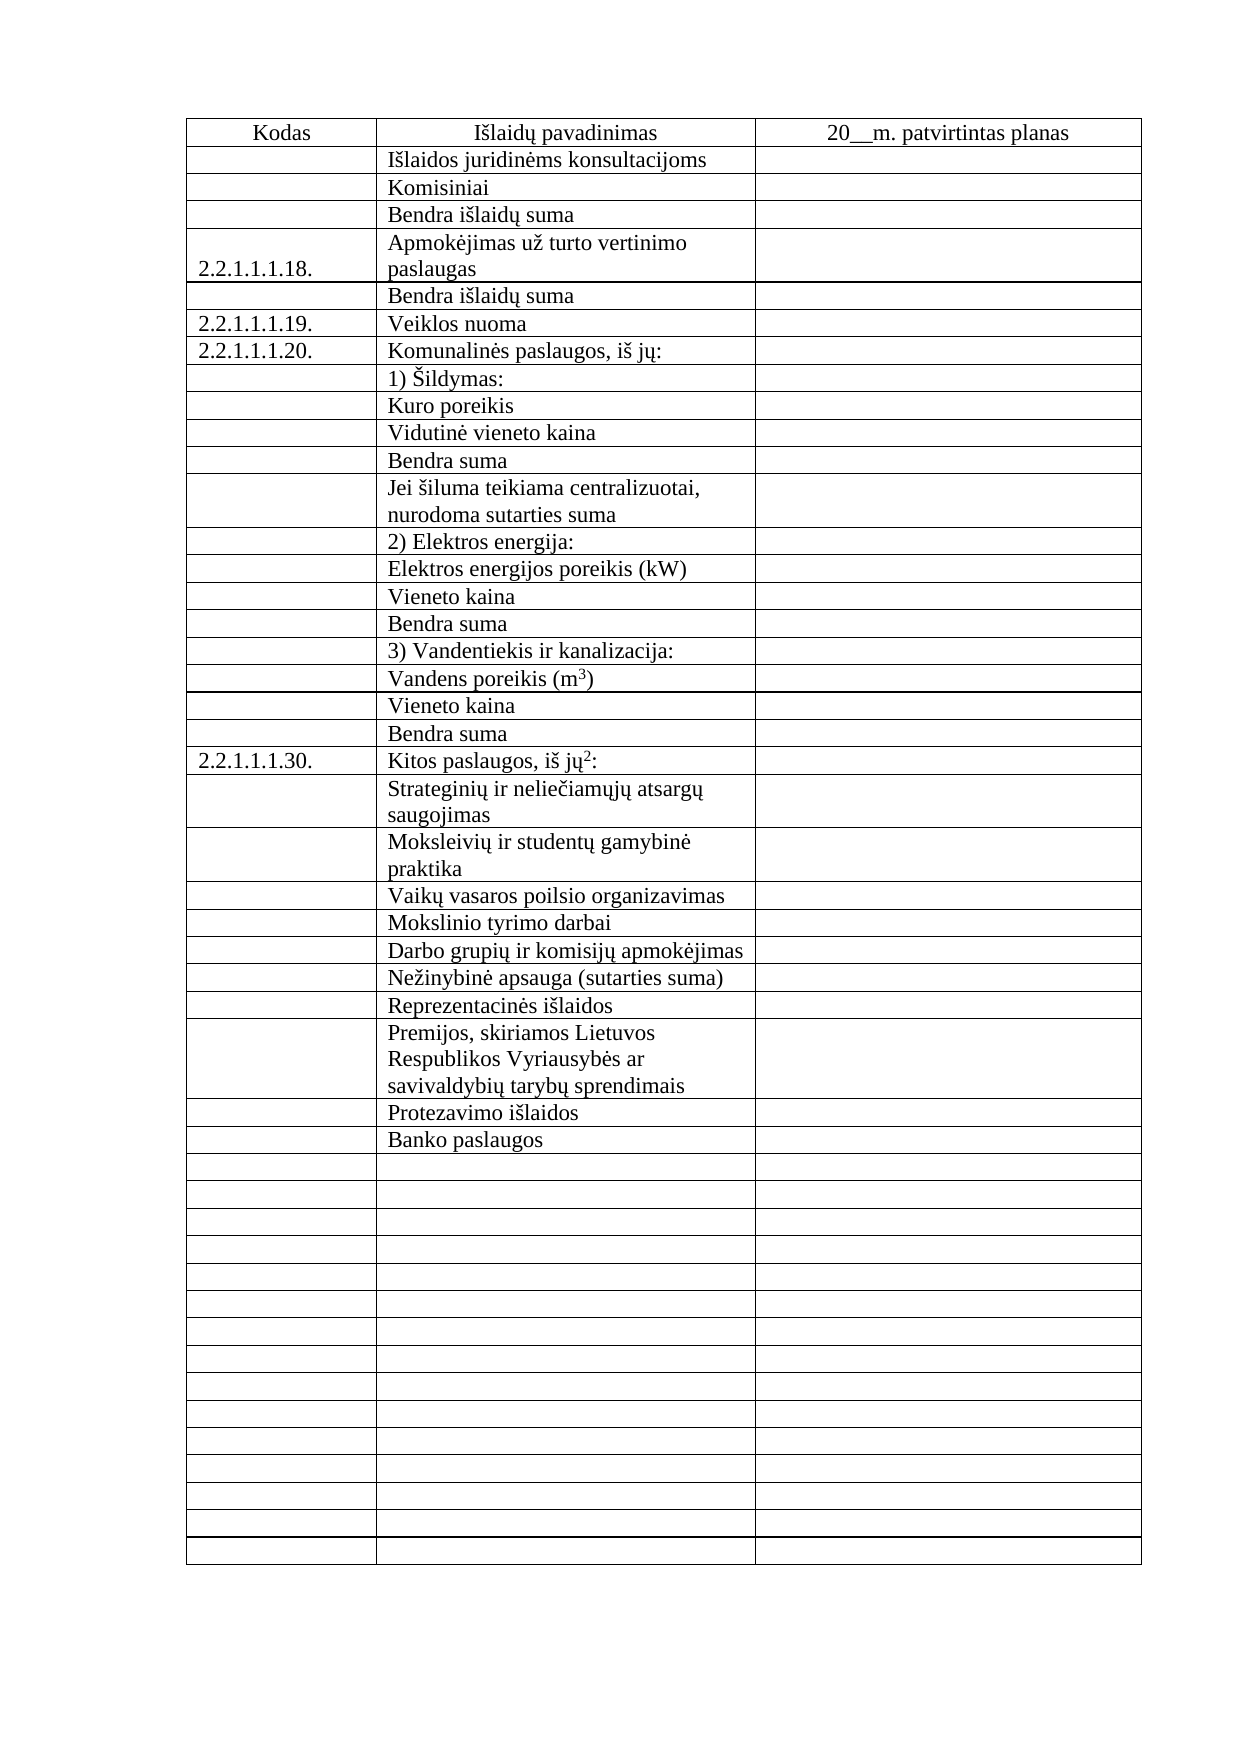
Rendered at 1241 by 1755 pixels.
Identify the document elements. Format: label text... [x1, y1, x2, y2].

table_cell Vandens poreikis (m3) [377, 665, 755, 691]
table_cell [756, 1291, 1141, 1317]
table_cell [187, 1264, 376, 1290]
table_cell 3) Vandentiekis ir kanalizacija: [377, 638, 755, 664]
table_cell [187, 1538, 376, 1564]
table_cell [187, 882, 376, 908]
table_cell [187, 1455, 376, 1482]
table_cell [187, 201, 376, 228]
table_cell [756, 365, 1141, 391]
table_cell [756, 447, 1141, 473]
table_cell Išlaidos juridinėms konsultacijoms [377, 147, 755, 173]
table_cell [756, 1236, 1141, 1262]
table_cell Darbo grupių ir komisijų apmokėjimas [377, 937, 755, 963]
table_cell [187, 1510, 376, 1536]
table_cell 2) Elektros energija: [377, 528, 755, 554]
table_cell [756, 964, 1141, 991]
table_cell [187, 392, 376, 418]
table_cell Bendra išlaidų suma [377, 283, 755, 309]
table_cell [756, 638, 1141, 664]
table_cell [756, 882, 1141, 908]
table_cell [187, 283, 376, 309]
table_cell [756, 392, 1141, 418]
table_cell Kuro poreikis [377, 392, 755, 418]
table_cell [756, 147, 1141, 173]
table_cell [377, 1154, 755, 1180]
table_cell [756, 1510, 1141, 1536]
table_cell Vidutinė vieneto kaina [377, 420, 755, 446]
table_cell [187, 610, 376, 637]
table_header Kodas [187, 119, 376, 146]
table_cell [756, 420, 1141, 446]
table_cell [756, 201, 1141, 228]
table_cell [756, 828, 1141, 881]
table_cell [187, 1154, 376, 1180]
table_cell [756, 610, 1141, 637]
table_cell 2.2.1.1.1.18. [187, 229, 376, 281]
table_cell [377, 1181, 755, 1208]
table_cell [756, 1428, 1141, 1454]
table_cell [756, 1538, 1141, 1564]
table_cell [187, 1019, 376, 1098]
table_cell [187, 1318, 376, 1345]
table_cell [187, 528, 376, 554]
table_cell [187, 174, 376, 200]
table_cell [756, 1209, 1141, 1235]
table_cell Nežinybinė apsauga (sutarties suma) [377, 964, 755, 991]
table_cell [187, 447, 376, 473]
table_cell [756, 583, 1141, 609]
table_cell [187, 1181, 376, 1208]
table_cell Vieneto kaina [377, 693, 755, 719]
table_cell [187, 1099, 376, 1126]
table_cell Jei šiluma teikiama centralizuotai, nurodoma sutarties suma [377, 474, 755, 527]
table_cell [377, 1428, 755, 1454]
table_cell [187, 910, 376, 936]
table_cell [377, 1455, 755, 1482]
table_cell [756, 747, 1141, 773]
table_cell [377, 1401, 755, 1427]
table_cell [187, 147, 376, 173]
table_cell [187, 1428, 376, 1454]
table_cell [756, 283, 1141, 309]
table_header Išlaidų pavadinimas [377, 119, 755, 146]
table_cell [377, 1373, 755, 1399]
table_cell [187, 1401, 376, 1427]
table_cell [187, 1291, 376, 1317]
table_cell [756, 720, 1141, 746]
table_cell 2.2.1.1.1.19. [187, 310, 376, 336]
table_cell Moksleivių ir studentų gamybinė praktika [377, 828, 755, 881]
table_cell Apmokėjimas už turto vertinimo paslaugas [377, 229, 755, 281]
table_cell [187, 693, 376, 719]
table_cell Bendra suma [377, 720, 755, 746]
table_cell [756, 992, 1141, 1018]
table_cell [756, 1373, 1141, 1399]
table_cell Reprezentacinės išlaidos [377, 992, 755, 1018]
table_cell [756, 665, 1141, 691]
table_cell [756, 555, 1141, 582]
table_cell [377, 1264, 755, 1290]
table_cell [756, 1318, 1141, 1345]
table_cell [187, 638, 376, 664]
table_cell Mokslinio tyrimo darbai [377, 910, 755, 936]
table_cell 2.2.1.1.1.30. [187, 747, 376, 773]
table_cell [756, 693, 1141, 719]
table_cell [187, 1346, 376, 1372]
table_cell [187, 1209, 376, 1235]
table_cell [756, 337, 852, 364]
table_cell [377, 1483, 755, 1509]
table_cell [377, 1291, 755, 1317]
table_cell [377, 1236, 755, 1262]
table_cell [187, 1373, 376, 1399]
table_cell [377, 1346, 755, 1372]
table_cell Komunalinės paslaugos, iš jų: [377, 337, 755, 364]
table_cell [756, 1019, 1141, 1098]
table_cell [756, 474, 1141, 527]
table_cell [756, 1264, 1141, 1290]
table_header 20__m. patvirtintas planas [756, 119, 1141, 146]
table_cell Bendra suma [377, 447, 755, 473]
table_cell [377, 1538, 755, 1564]
table_cell Vieneto kaina [377, 583, 755, 609]
table_cell [187, 1483, 376, 1509]
table_cell [852, 337, 945, 364]
table_cell [187, 420, 376, 446]
table_cell [187, 828, 376, 881]
table_cell [377, 1318, 755, 1345]
table_cell Premijos, skiriamos Lietuvos Respublikos Vyriausybės ar savivaldybių tarybų sprendimais [377, 1019, 755, 1098]
table_cell [187, 555, 376, 582]
table_cell [187, 720, 376, 746]
table_cell Bendra suma [377, 610, 755, 637]
table_cell [187, 365, 376, 391]
table_cell Vaikų vasaros poilsio organizavimas [377, 882, 755, 908]
table_cell [756, 1127, 1141, 1153]
table_cell [756, 528, 1141, 554]
table_cell [756, 1401, 1141, 1427]
table_cell [187, 665, 376, 691]
table_cell [756, 1154, 1141, 1180]
table_cell [756, 1181, 1141, 1208]
table_cell Banko paslaugos [377, 1127, 755, 1153]
table_cell [756, 775, 1141, 827]
table_cell [756, 1483, 1141, 1509]
table_cell [756, 910, 1141, 936]
table_cell [377, 1209, 755, 1235]
table_cell Bendra išlaidų suma [377, 201, 755, 228]
table_cell [756, 229, 1141, 281]
table_cell Kitos paslaugos, iš jų2: [377, 747, 755, 773]
table_cell [187, 583, 376, 609]
table_cell [756, 174, 1141, 200]
table_cell [756, 937, 1141, 963]
table_cell [187, 775, 376, 827]
table_cell [187, 964, 376, 991]
table_cell 2.2.1.1.1.20. [187, 337, 376, 364]
table_cell [756, 1346, 1141, 1372]
table_cell [756, 1455, 1141, 1482]
table_cell [187, 937, 376, 963]
table_cell Veiklos nuoma [377, 310, 755, 336]
table_cell [187, 992, 376, 1018]
table_cell [1046, 337, 1141, 364]
table_cell Komisiniai [377, 174, 755, 200]
table_cell Elektros energijos poreikis (kW) [377, 555, 755, 582]
table_cell Strateginių ir neliečiamųjų atsargų saugojimas [377, 775, 755, 827]
table_cell [377, 1510, 755, 1536]
table_cell 1) Šildymas: [377, 365, 755, 391]
table_cell [187, 1236, 376, 1262]
table_cell [945, 337, 1046, 364]
table_cell Protezavimo išlaidos [377, 1099, 755, 1126]
table_cell [756, 1099, 1141, 1126]
table_cell [756, 310, 1141, 336]
table_cell [187, 1127, 376, 1153]
table_cell [187, 474, 376, 527]
